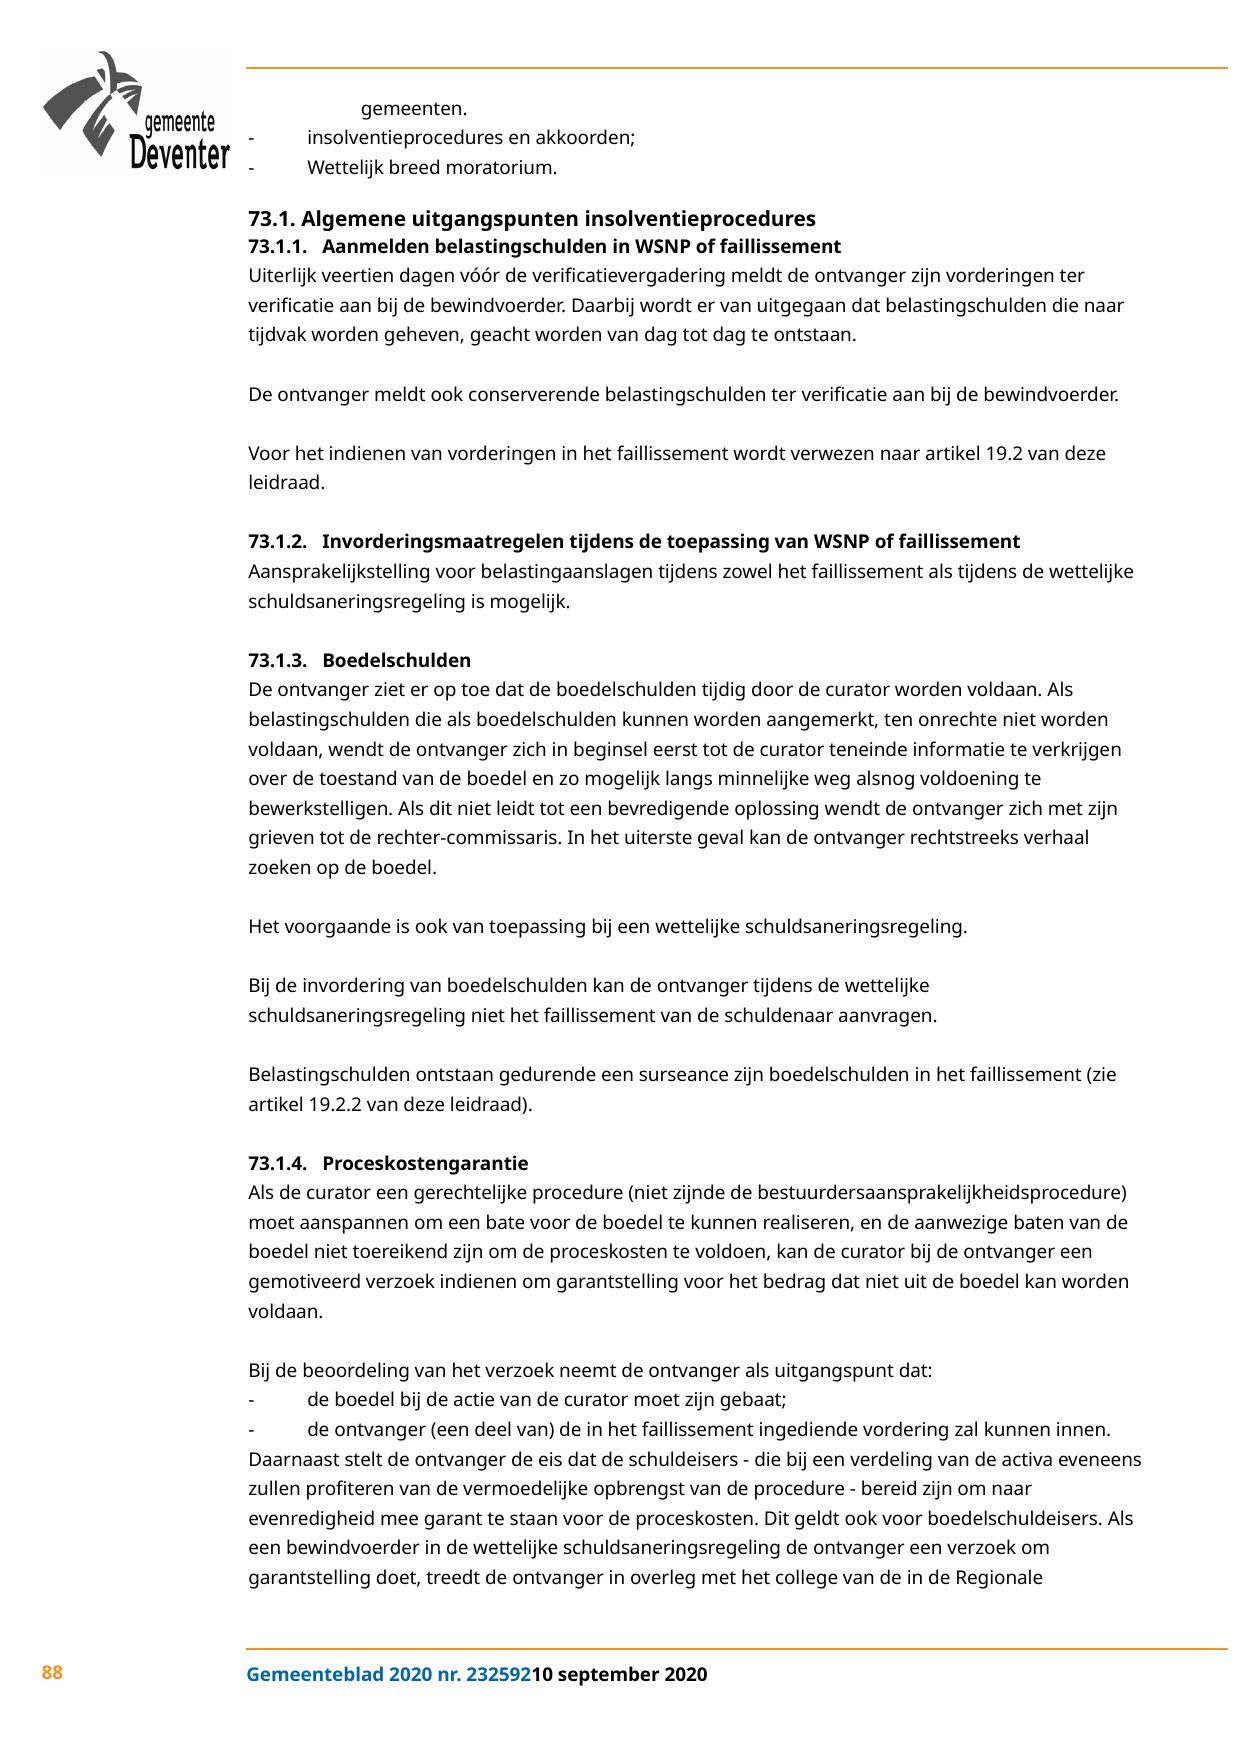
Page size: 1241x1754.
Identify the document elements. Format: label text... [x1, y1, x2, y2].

text 73.1.3. Boedelschulden [248, 647, 1152, 673]
text 73.1.2. Invorderingsmaatregelen tijdens de toepassing van WSNP of faillissement [248, 529, 1152, 554]
list insolventieprocedures en akkoorden; [248, 124, 1152, 150]
text De ontvanger ziet er op toe dat de boedelschulden tijdig door de curator worden voldaan. Als belastingschulden die als boedelschulden kunnen worden aangemerkt, ten onrechte niet worden voldaan, wendt de ontvanger zich in beginsel eerst tot de curator teneinde informatie te verkrijgen over de toestand van de boedel en zo mogelijk langs minnelijke weg alsnog voldoening te bewerkstelligen. Als dit niet leidt tot een bevredigende oplossing wendt de ontvanger zich met zijn grieven tot de rechter-commissaris. In het uiterste geval kan de ontvanger rechtstreeks verhaal zoeken op de boedel. [248, 677, 1152, 880]
text Belastingschulden ontstaan gedurende een surseance zijn boedelschulden in het faillissement (zie artikel 19.2.2 van deze leidraad). [248, 1061, 1152, 1116]
picture [41, 47, 231, 172]
list Wettelijk breed moratorium. [248, 154, 1152, 180]
text De ontvanger meldt ook conserverende belastingschulden ter verificatie aan bij de bewindvoerder. [248, 381, 1152, 406]
text Aansprakelijkstelling voor belastingaanslagen tijdens zowel het faillissement als tijdens de wettelijke schuldsaneringsregeling is mogelijk. [248, 558, 1152, 613]
text Bij de beoordeling van het verzoek neemt de ontvanger als uitgangspunt dat: [248, 1357, 1152, 1383]
text Bij de invordering van boedelschulden kan de ontvanger tijdens de wettelijke schuldsaneringsregeling niet het faillissement van de schuldenaar aanvragen. [248, 972, 1152, 1028]
text 73.1. Algemene uitgangspunten insolventieprocedures [248, 204, 1152, 233]
text Voor het indienen van vorderingen in het faillissement wordt verwezen naar artikel 19.2 van deze leidraad. [248, 440, 1152, 495]
list de ontvanger (een deel van) de in het faillissement ingediende vordering zal kunnen innen. [248, 1416, 1152, 1442]
text Als de curator een gerechtelijke procedure (niet zijnde de bestuurdersaansprakelijkheidsprocedure) moet aanspannen om een bate voor de boedel te kunnen realiseren, en de aanwezige baten van de boedel niet toereikend zijn om de proceskosten te voldoen, kan de curator bij de ontvanger een gemotiveerd verzoek indienen om garantstelling voor het bedrag dat niet uit de boedel kan worden voldaan. [248, 1179, 1152, 1323]
text Het voorgaande is ook van toepassing bij een wettelijke schuldsaneringsregeling. [248, 913, 1152, 939]
text 73.1.1. Aanmelden belastingschulden in WSNP of faillissement [248, 233, 1152, 258]
text Uiterlijk veertien dagen vóór de verificatievergadering meldt de ontvanger zijn vorderingen ter verificatie aan bij de bewindvoerder. Daarbij wordt er van uitgegaan dat belastingschulden die naar tijdvak worden geheven, geacht worden van dag tot dag te ontstaan. [248, 262, 1152, 347]
text 73.1.4. Proceskostengarantie [248, 1150, 1152, 1176]
list de boedel bij de actie van de curator moet zijn gebaat; [248, 1387, 1152, 1412]
text Daarnaast stelt de ontvanger de eis dat de schuldeisers - die bij een verdeling van de activa eveneens zullen profiteren van de vermoedelijke opbrengst van de procedure - bereid zijn om naar evenredigheid mee garant te staan voor de proceskosten. Dit geldt ook voor boedelschuldeisers. Als een bewindvoerder in de wettelijke schuldsaneringsregeling de ontvanger een verzoek om garantstelling doet, treedt de ontvanger in overleg met het college van de in de Regionale [248, 1446, 1152, 1590]
list gemeenten. [323, 95, 1152, 121]
